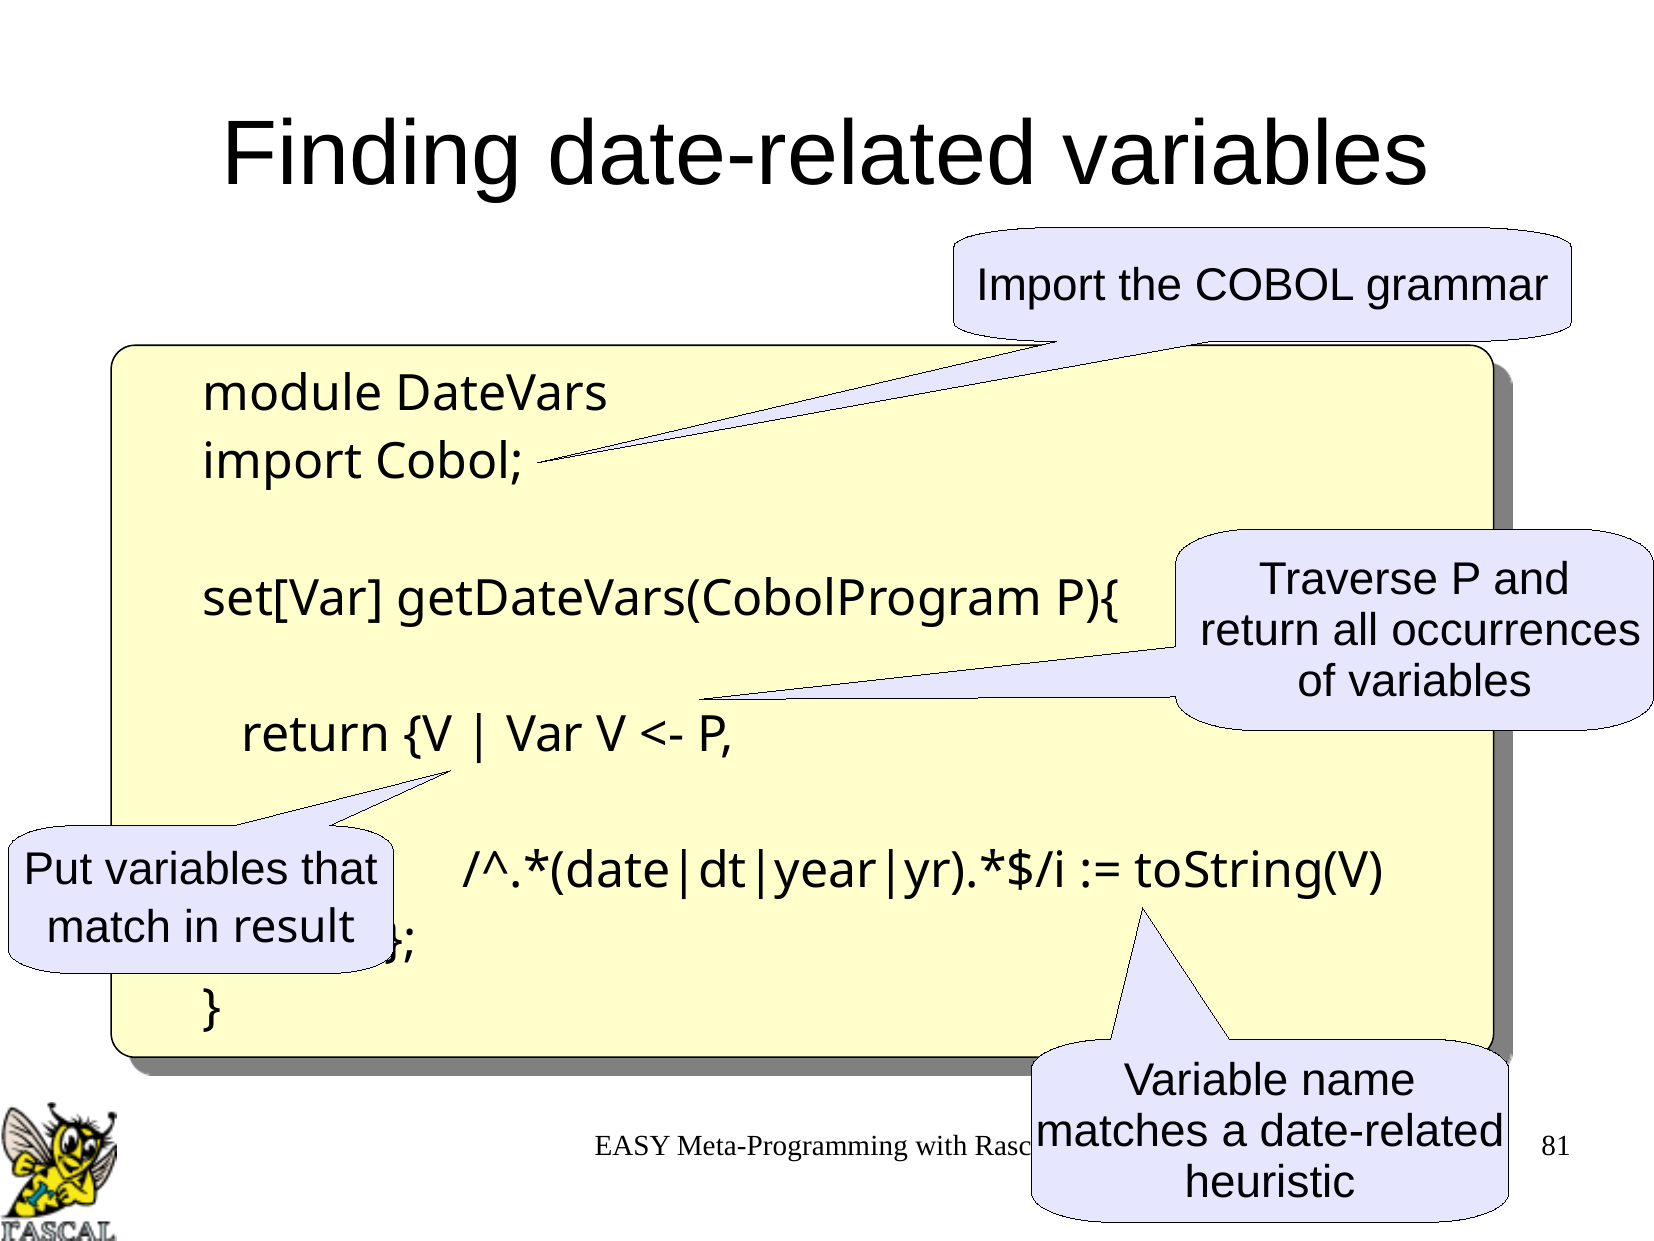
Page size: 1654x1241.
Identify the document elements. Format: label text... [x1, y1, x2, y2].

text_box [1174, 345, 1483, 349]
text_box Put variables that match in result [8, 770, 451, 974]
picture [0, 1102, 117, 1241]
text_box [111, 974, 188, 1058]
text_box [111, 345, 1037, 825]
text_box Traverse P and return all occurrences of variables [699, 529, 1654, 731]
text_box Import the COBOL grammar [537, 227, 1572, 463]
text_box module DateVars import Cobol; set[Var] getDateVars(CobolProgram P){ return {V | Var V <- P, /^.*(date|dt|year|yr).*$/i := toString(V) }; } [188, 349, 1611, 1060]
text_box Variable name matches a date-related heuristic [1031, 907, 1509, 1223]
title Finding date-related variables [82, 49, 1571, 257]
